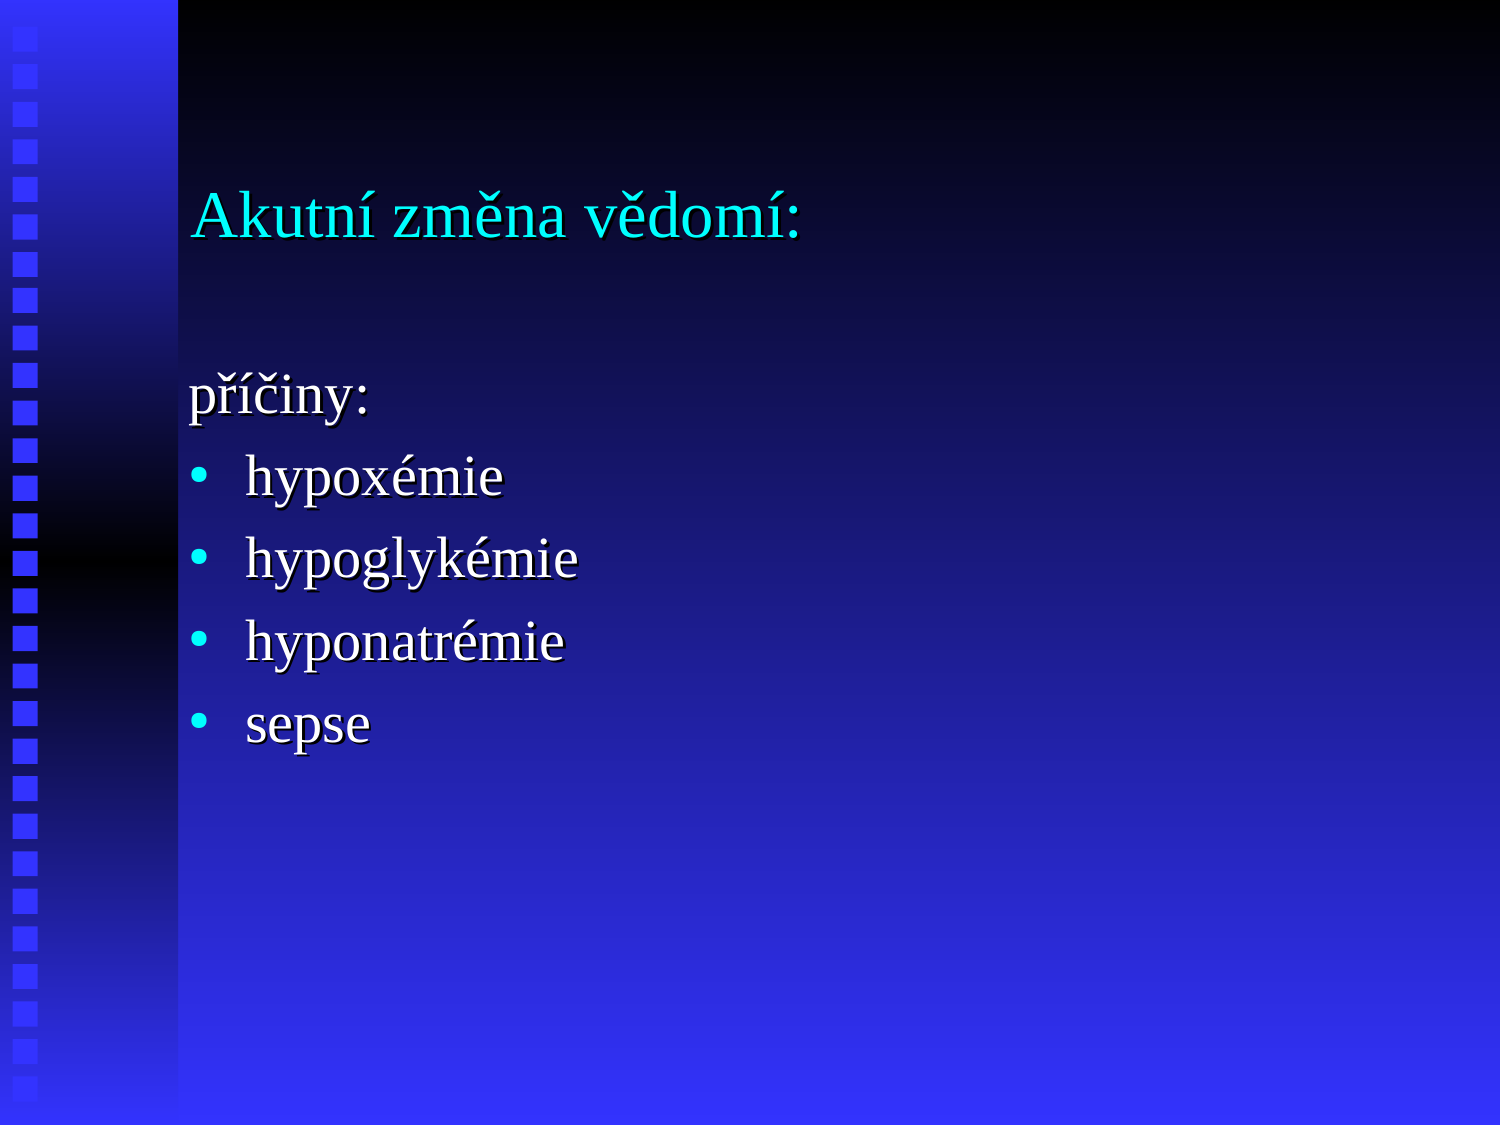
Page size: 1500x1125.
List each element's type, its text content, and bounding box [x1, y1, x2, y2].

list příčiny: hypoxémie hypoglykémie hyponatrémie sepse [188, 358, 1500, 1103]
title Akutní změna vědomí: [190, 110, 1500, 317]
